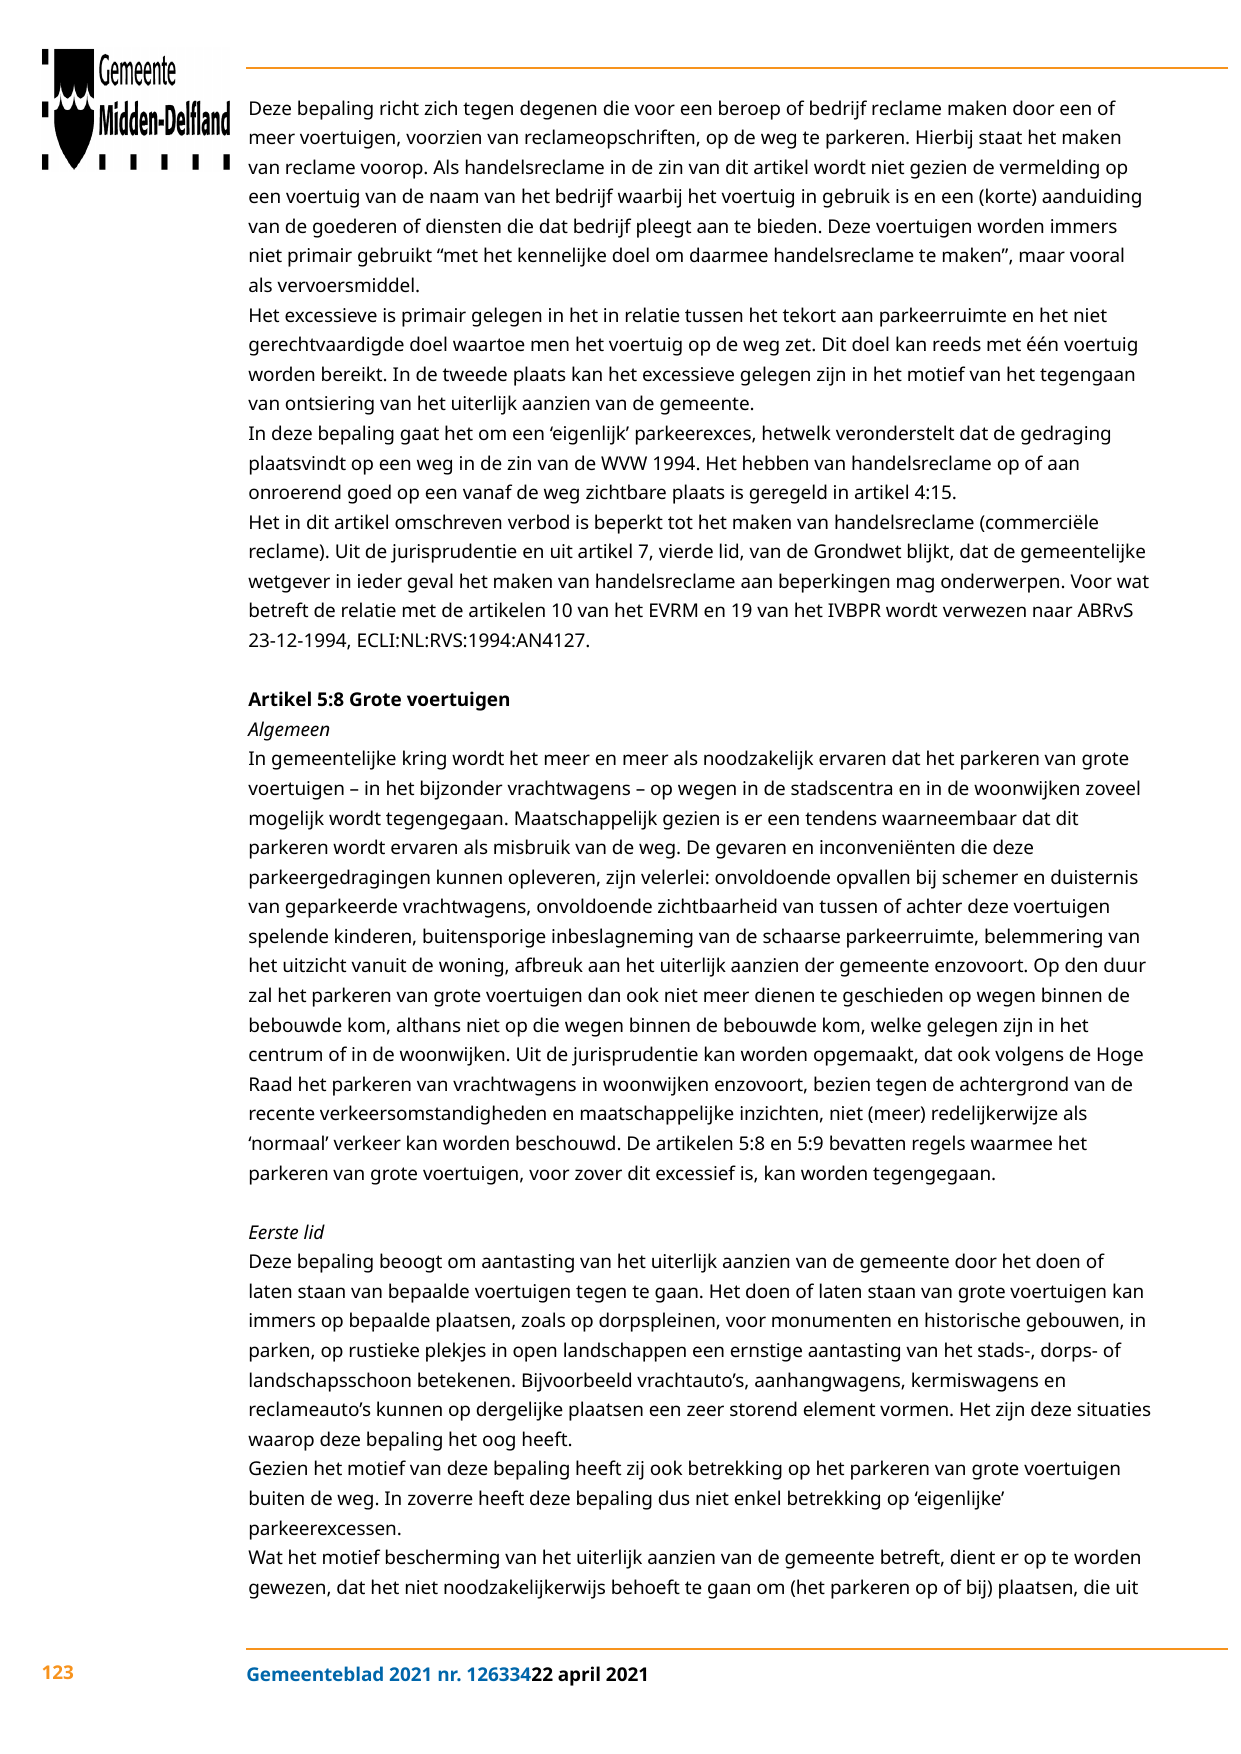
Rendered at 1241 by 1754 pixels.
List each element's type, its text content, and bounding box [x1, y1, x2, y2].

text Eerste lid [248, 1219, 1152, 1245]
text Wat het motief bescherming van het uiterlijk aanzien van de gemeente betreft, dient er op te worden gewezen, dat het niet noodzakelijkerwijs behoeft te gaan om (het parkeren op of bij) plaatsen, die uit [248, 1544, 1152, 1600]
text In deze bepaling gaat het om een ‘eigenlijk’ parkeerexces, hetwelk veronderstelt dat de gedraging plaatsvindt op een weg in de zin van de WVW 1994. Het hebben van handelsreclame op of aan onroerend goed op een vanaf de weg zichtbare plaats is geregeld in artikel 4:15. [248, 420, 1152, 505]
text Artikel 5:8 Grote voertuigen [248, 686, 1152, 712]
text Het excessieve is primair gelegen in het in relatie tussen het tekort aan parkeerruimte en het niet gerechtvaardigde doel waartoe men het voertuig op de weg zet. Dit doel kan reeds met één voertuig worden bereikt. In de tweede plaats kan het excessieve gelegen zijn in het motief van het tegengaan van ontsiering van het uiterlijk aanzien van de gemeente. [248, 302, 1152, 416]
text Het in dit artikel omschreven verbod is beperkt tot het maken van handelsreclame (commerciële reclame). Uit de jurisprudentie en uit artikel 7, vierde lid, van de Grondwet blijkt, dat de gemeentelijke wetgever in ieder geval het maken van handelsreclame aan beperkingen mag onderwerpen. Voor wat betreft de relatie met de artikelen 10 van het EVRM en 19 van het IVBPR wordt verwezen naar ABRvS 23-12-1994, ECLI:NL:RVS:1994:AN4127. [248, 509, 1152, 653]
text Deze bepaling richt zich tegen degenen die voor een beroep of bedrijf reclame maken door een of meer voertuigen, voorzien van reclameopschriften, op de weg te parkeren. Hierbij staat het maken van reclame voorop. Als handelsreclame in de zin van dit artikel wordt niet gezien de vermelding op een voertuig van de naam van het bedrijf waarbij het voertuig in gebruik is en een (korte) aanduiding van de goederen of diensten die dat bedrijf pleegt aan te bieden. Deze voertuigen worden immers niet primair gebruikt “met het kennelijke doel om daarmee handelsreclame te maken”, maar vooral als vervoersmiddel. [248, 95, 1152, 298]
text Deze bepaling beoogt om aantasting van het uiterlijk aanzien van de gemeente door het doen of laten staan van bepaalde voertuigen tegen te gaan. Het doen of laten staan van grote voertuigen kan immers op bepaalde plaatsen, zoals op dorpspleinen, voor monumenten en historische gebouwen, in parken, op rustieke plekjes in open landschappen een ernstige aantasting van het stads-, dorps- of landschapsschoon betekenen. Bijvoorbeeld vrachtauto’s, aanhangwagens, kermiswagens en reclameauto’s kunnen op dergelijke plaatsen een zeer storend element vormen. Het zijn deze situaties waarop deze bepaling het oog heeft. [248, 1248, 1152, 1452]
text In gemeentelijke kring wordt het meer en meer als noodzakelijk ervaren dat het parkeren van grote voertuigen – in het bijzonder vrachtwagens – op wegen in de stadscentra en in de woonwijken zoveel mogelijk wordt tegengegaan. Maatschappelijk gezien is er een tendens waarneembaar dat dit parkeren wordt ervaren als misbruik van de weg. De gevaren en inconveniënten die deze parkeergedragingen kunnen opleveren, zijn velerlei: onvoldoende opvallen bij schemer en duisternis van geparkeerde vrachtwagens, onvoldoende zichtbaarheid van tussen of achter deze voertuigen spelende kinderen, buitensporige inbeslagneming van de schaarse parkeerruimte, belemmering van het uitzicht vanuit de woning, afbreuk aan het uiterlijk aanzien der gemeente enzovoort. Op den duur zal het parkeren van grote voertuigen dan ook niet meer dienen te geschieden op wegen binnen de bebouwde kom, althans niet op die wegen binnen de bebouwde kom, welke gelegen zijn in het centrum of in de woonwijken. Uit de jurisprudentie kan worden opgemaakt, dat ook volgens de Hoge Raad het parkeren van vrachtwagens in woonwijken enzovoort, bezien tegen de achtergrond van de recente verkeersomstandigheden en maatschappelijke inzichten, niet (meer) redelijkerwijze als ‘normaal’ verkeer kan worden beschouwd. De artikelen 5:8 en 5:9 bevatten regels waarmee het parkeren van grote voertuigen, voor zover dit excessief is, kan worden tegengegaan. [248, 746, 1152, 1186]
text Algemeen [248, 716, 1152, 742]
text Gezien het motief van deze bepaling heeft zij ook betrekking op het parkeren van grote voertuigen buiten de weg. In zoverre heeft deze bepaling dus niet enkel betrekking op ‘eigenlijke’ parkeerexcessen. [248, 1456, 1152, 1541]
picture [41, 47, 231, 172]
